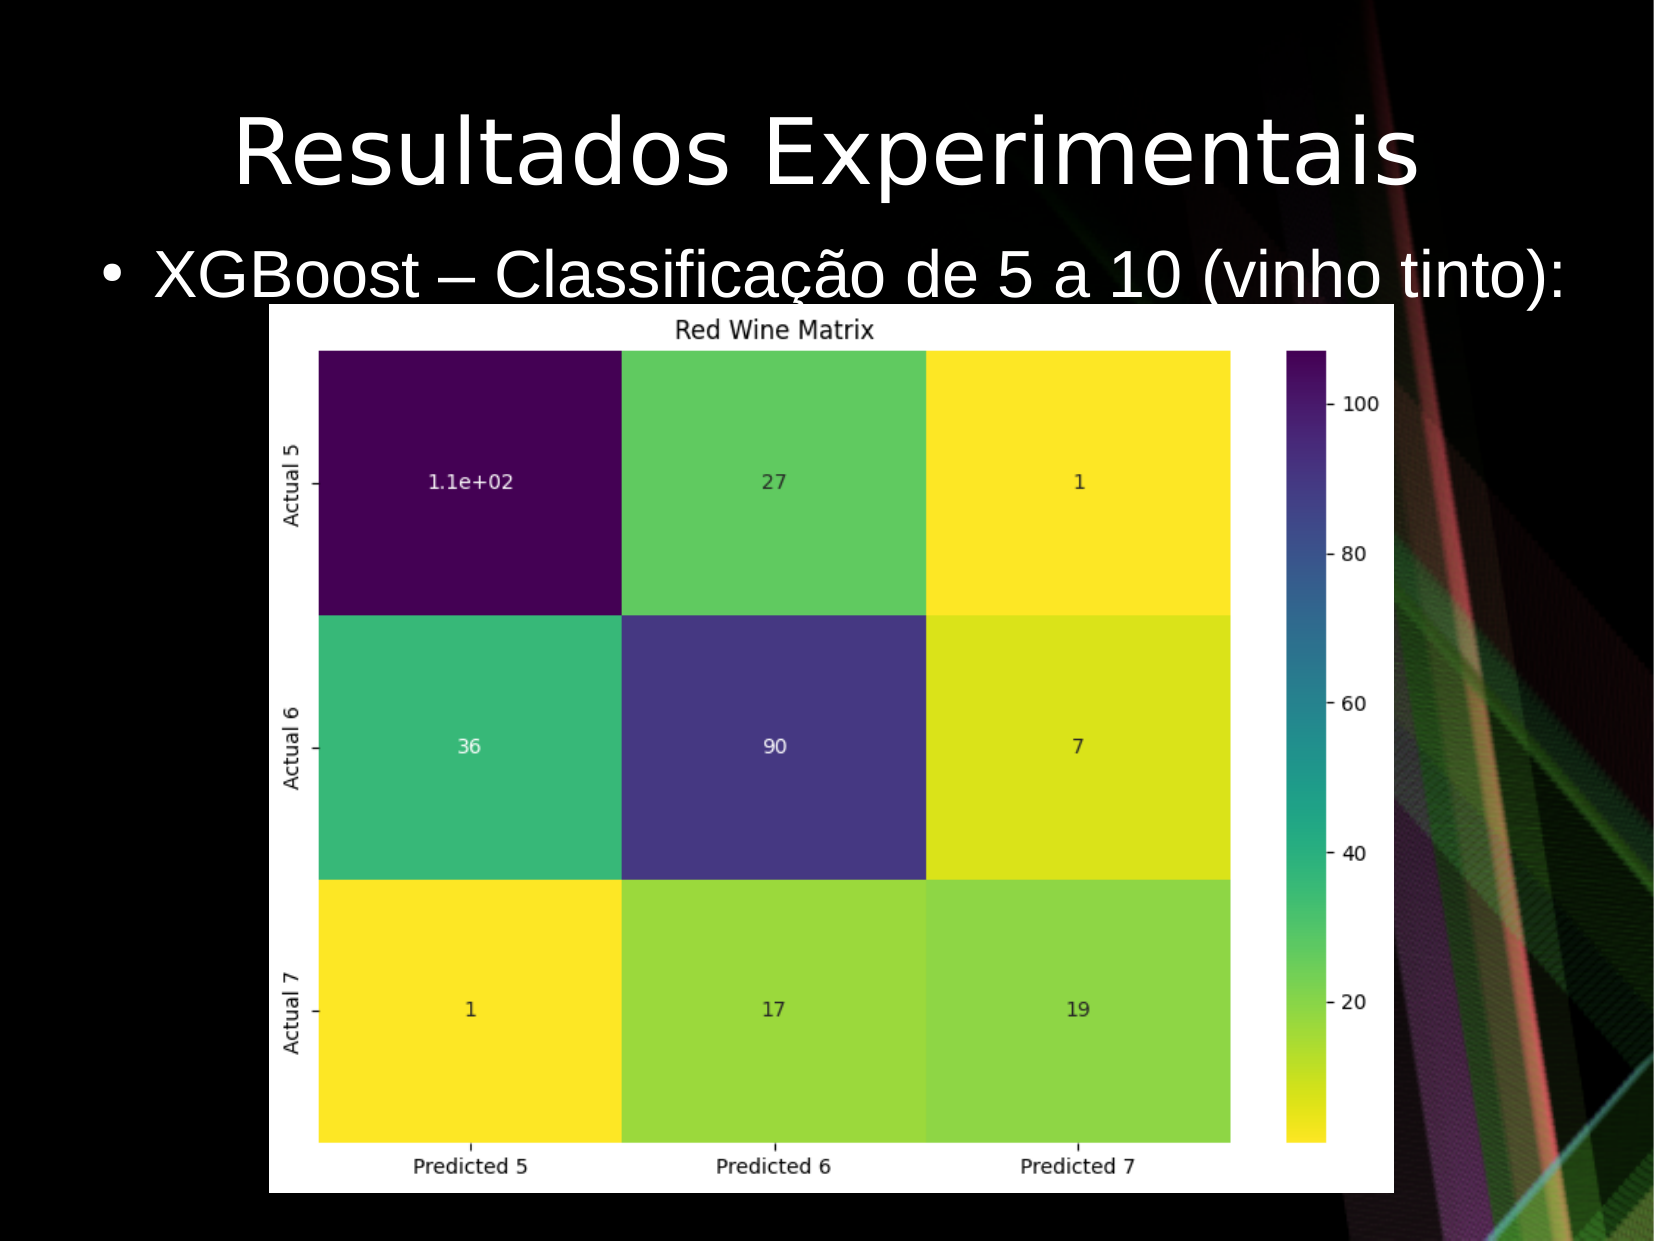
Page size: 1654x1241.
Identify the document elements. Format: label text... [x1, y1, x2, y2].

picture [0, 0, 1654, 1241]
title Resultados Experimentais [82, 49, 1571, 237]
list XGBoost – Classificação de 5 a 10 (vinho tinto): [82, 237, 1571, 957]
